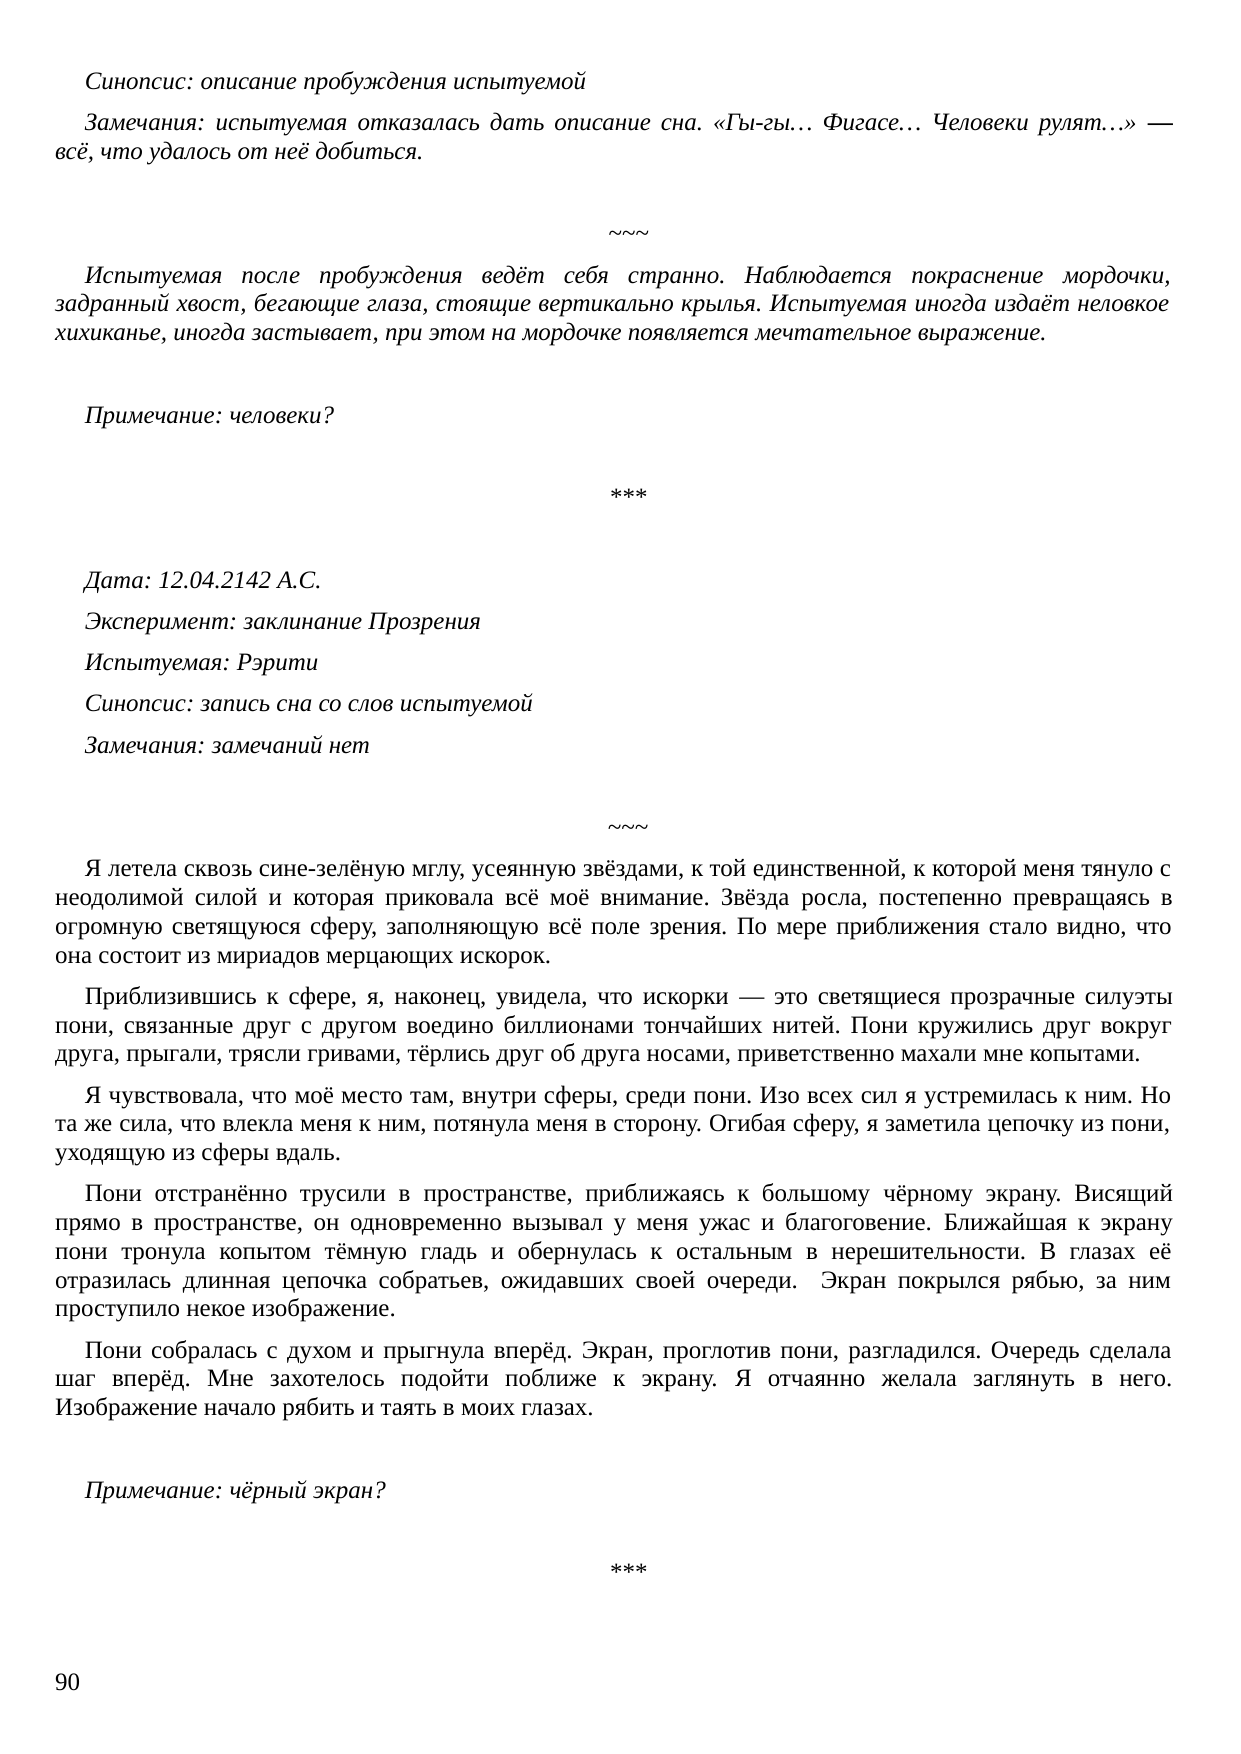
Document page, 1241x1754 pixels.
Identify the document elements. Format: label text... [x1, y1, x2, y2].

text Я чувствовала, что моё место там, внутри сферы, среди пони. Изо всех сил я устремилась к ним. Но та же сила, что влекла меня к ним, потянула меня в сторону. Огибая сферу, я заметила цепочку из пони, уходящую из сферы вдаль. [55, 1080, 1173, 1166]
text ~~~ [55, 218, 1173, 247]
text Замечания: испытуемая отказалась дать описание сна. «Гы-гы… Фигасе… Человеки рулят…» — всё, что удалось от неё добиться. [55, 107, 1173, 165]
text Синопсис: описание пробуждения испытуемой [55, 66, 1173, 95]
text *** [55, 1557, 1173, 1586]
text Синопсис: запись сна со слов испытуемой [55, 688, 1173, 717]
text Испытуемая: Рэрити [55, 647, 1173, 676]
text Примечание: человеки? [55, 400, 1173, 428]
text Пони отстранённо трусили в пространстве, приближаясь к большому чёрному экрану. Висящий прямо в пространстве, он одновременно вызывал у меня ужас и благоговение. Ближайшая к экрану пони тронула копытом тёмную гладь и обернулась к остальным в нерешительности. В глазах её отразилась длинная цепочка собратьев, ожидавших своей очереди. Экран покрылся рябью, за ним проступило некое изображение. [55, 1178, 1173, 1322]
text *** [55, 482, 1173, 511]
text ~~~ [55, 812, 1173, 841]
text Пони собралась с духом и прыгнула вперёд. Экран, проглотив пони, разгладился. Очередь сделала шаг вперёд. Мне захотелось подойти поближе к экрану. Я отчаянно желала заглянуть в него. Изображение начало рябить и таять в моих глазах. [55, 1335, 1173, 1421]
text Приблизившись к сфере, я, наконец, увидела, что искорки — это светящиеся прозрачные силуэты пони, связанные друг с другом воедино биллионами тончайших нитей. Пони кружились друг вокруг друга, прыгали, трясли гривами, тёрлись друг об друга носами, приветственно махали мне копытами. [55, 981, 1173, 1067]
text Я летела сквозь сине-зелёную мглу, усеянную звёздами, к той единственной, к которой меня тянуло с неодолимой силой и которая приковала всё моё внимание. Звёзда росла, постепенно превращаясь в огромную светящуюся сферу, заполняющую всё поле зрения. По мере приближения стало видно, что она состоит из мириадов мерцающих искорок. [55, 853, 1173, 968]
text Замечания: замечаний нет [55, 730, 1173, 758]
text Дата: 12.04.2142 А.С. [55, 565, 1173, 593]
text Испытуемая после пробуждения ведёт себя странно. Наблюдается покраснение мордочки, задранный хвост, бегающие глаза, стоящие вертикально крылья. Испытуемая иногда издаёт неловкое хихиканье, иногда застывает, при этом на мордочке появляется мечтательное выражение. [55, 260, 1173, 346]
text Эксперимент: заклинание Прозрения [55, 606, 1173, 635]
text Примечание: чёрный экран? [55, 1475, 1173, 1503]
